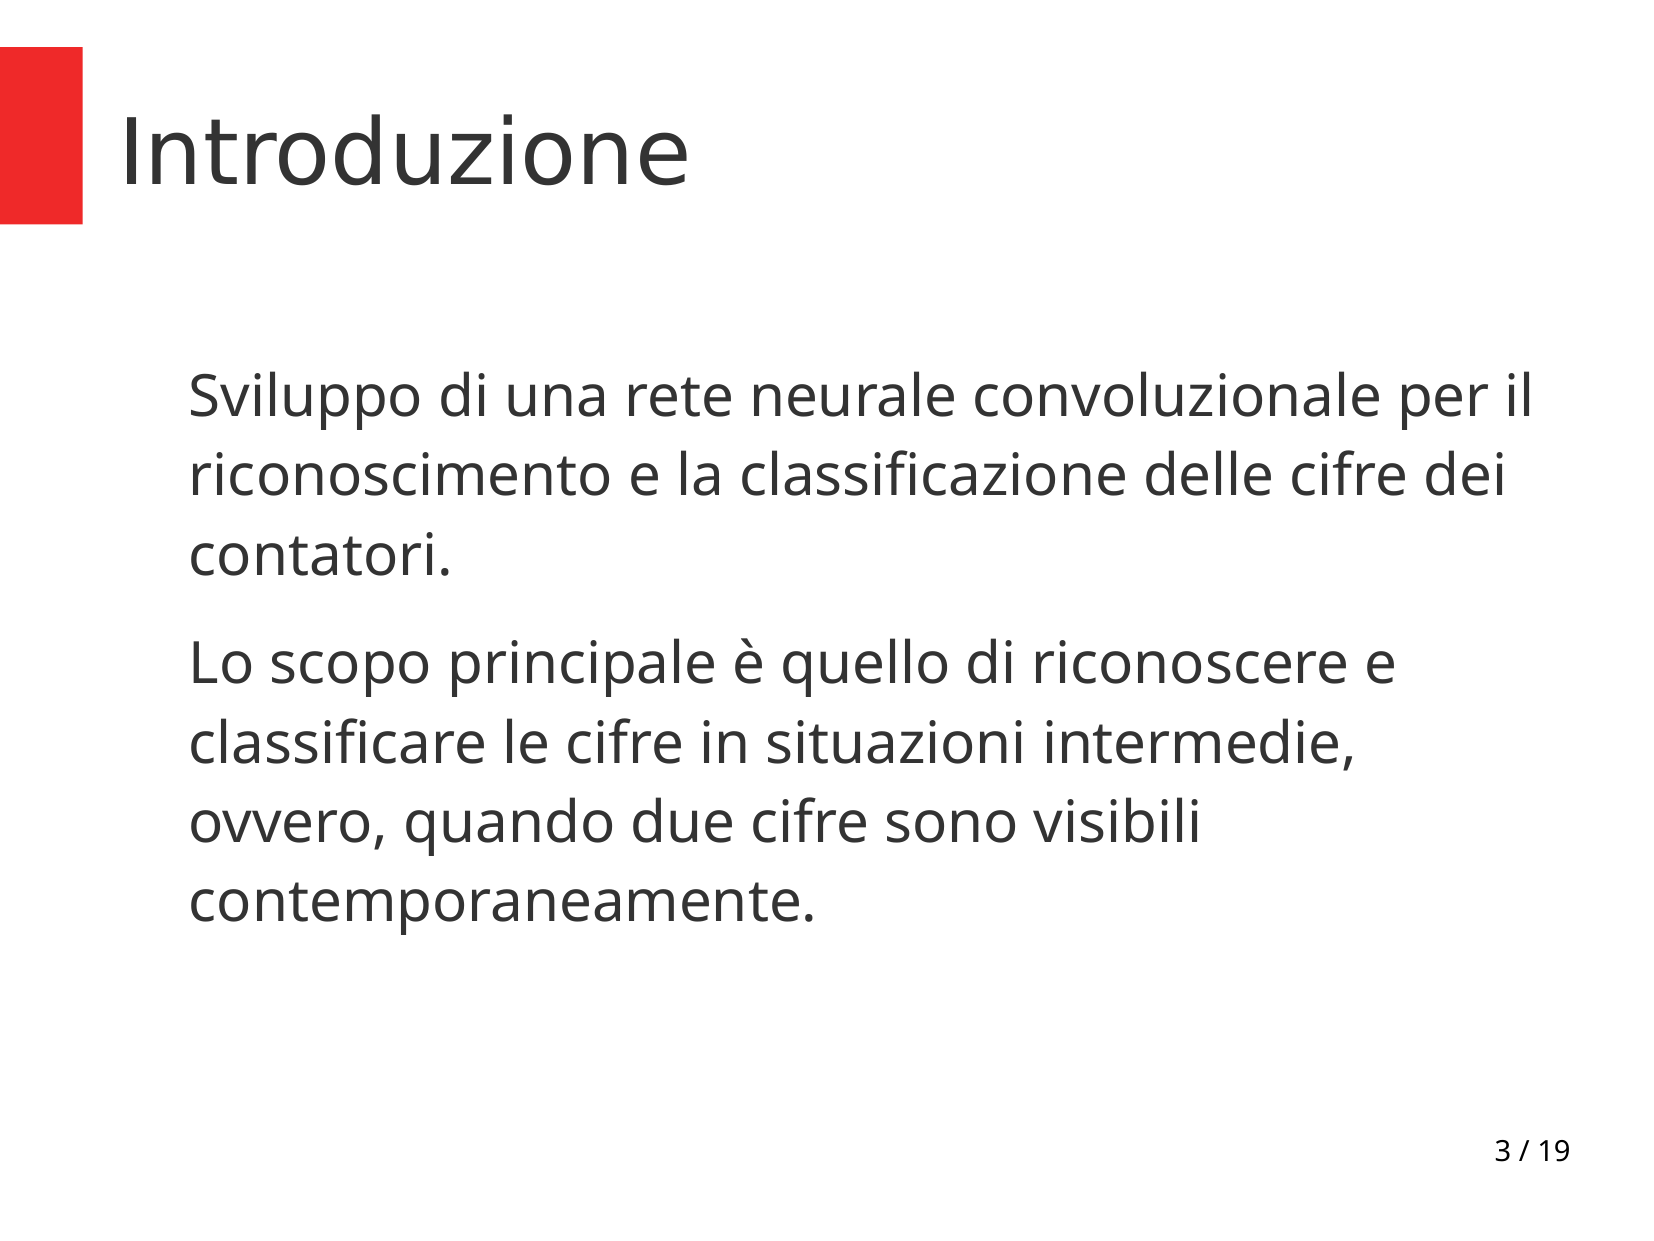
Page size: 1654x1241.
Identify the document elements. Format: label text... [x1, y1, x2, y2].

list Sviluppo di una rete neurale convoluzionale per il riconoscimento e la classificazione delle cifre dei contatori. Lo scopo principale è quello di riconoscere e classificare le cifre in situazioni intermedie, ovvero, quando due cifre sono visibili contemporaneamente. [118, 354, 1536, 1074]
title Introduzione [118, 49, 1571, 257]
